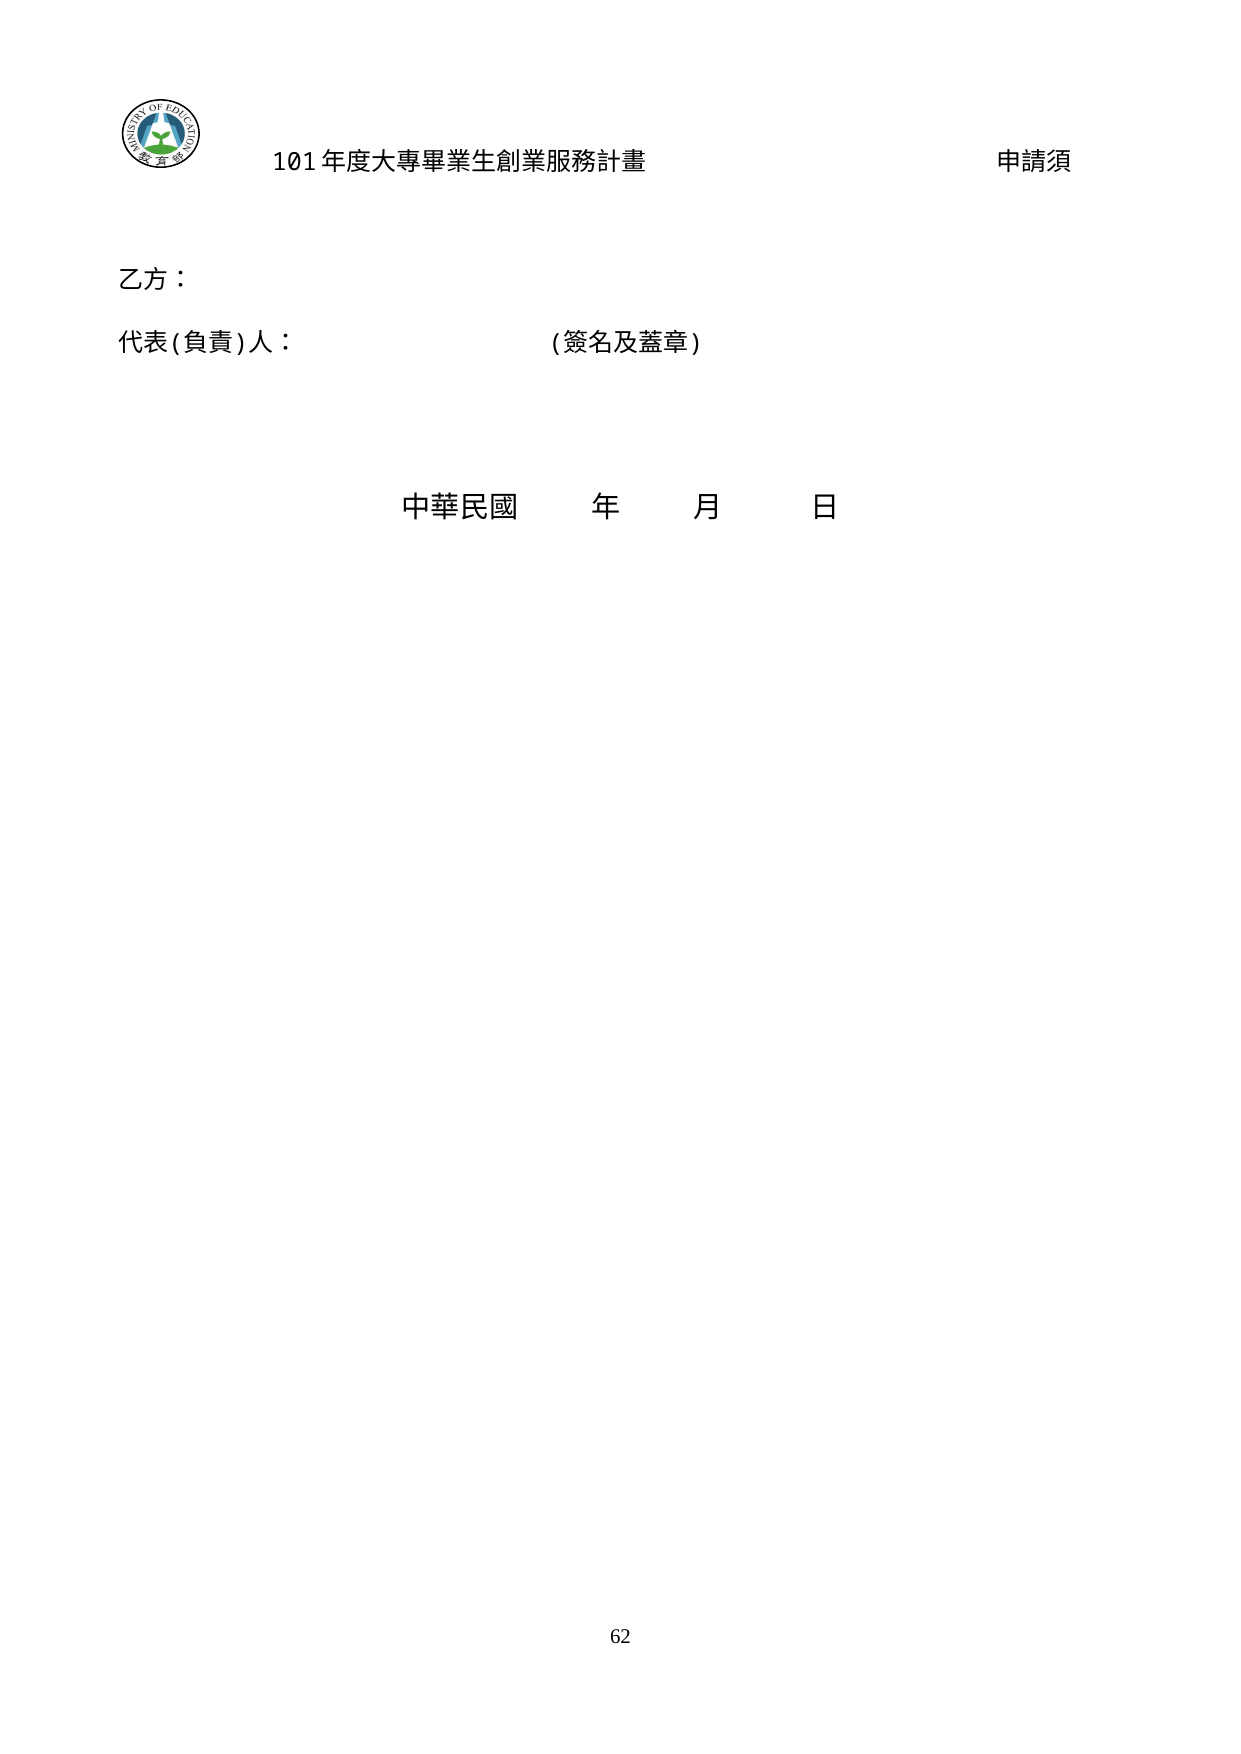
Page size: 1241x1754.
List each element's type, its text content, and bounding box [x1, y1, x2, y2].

text 乙方： [118, 236, 1109, 299]
text 中華民國 年 月 日 [118, 483, 1122, 525]
text 代表(負責)人： (簽名及蓋章) [118, 299, 1109, 361]
